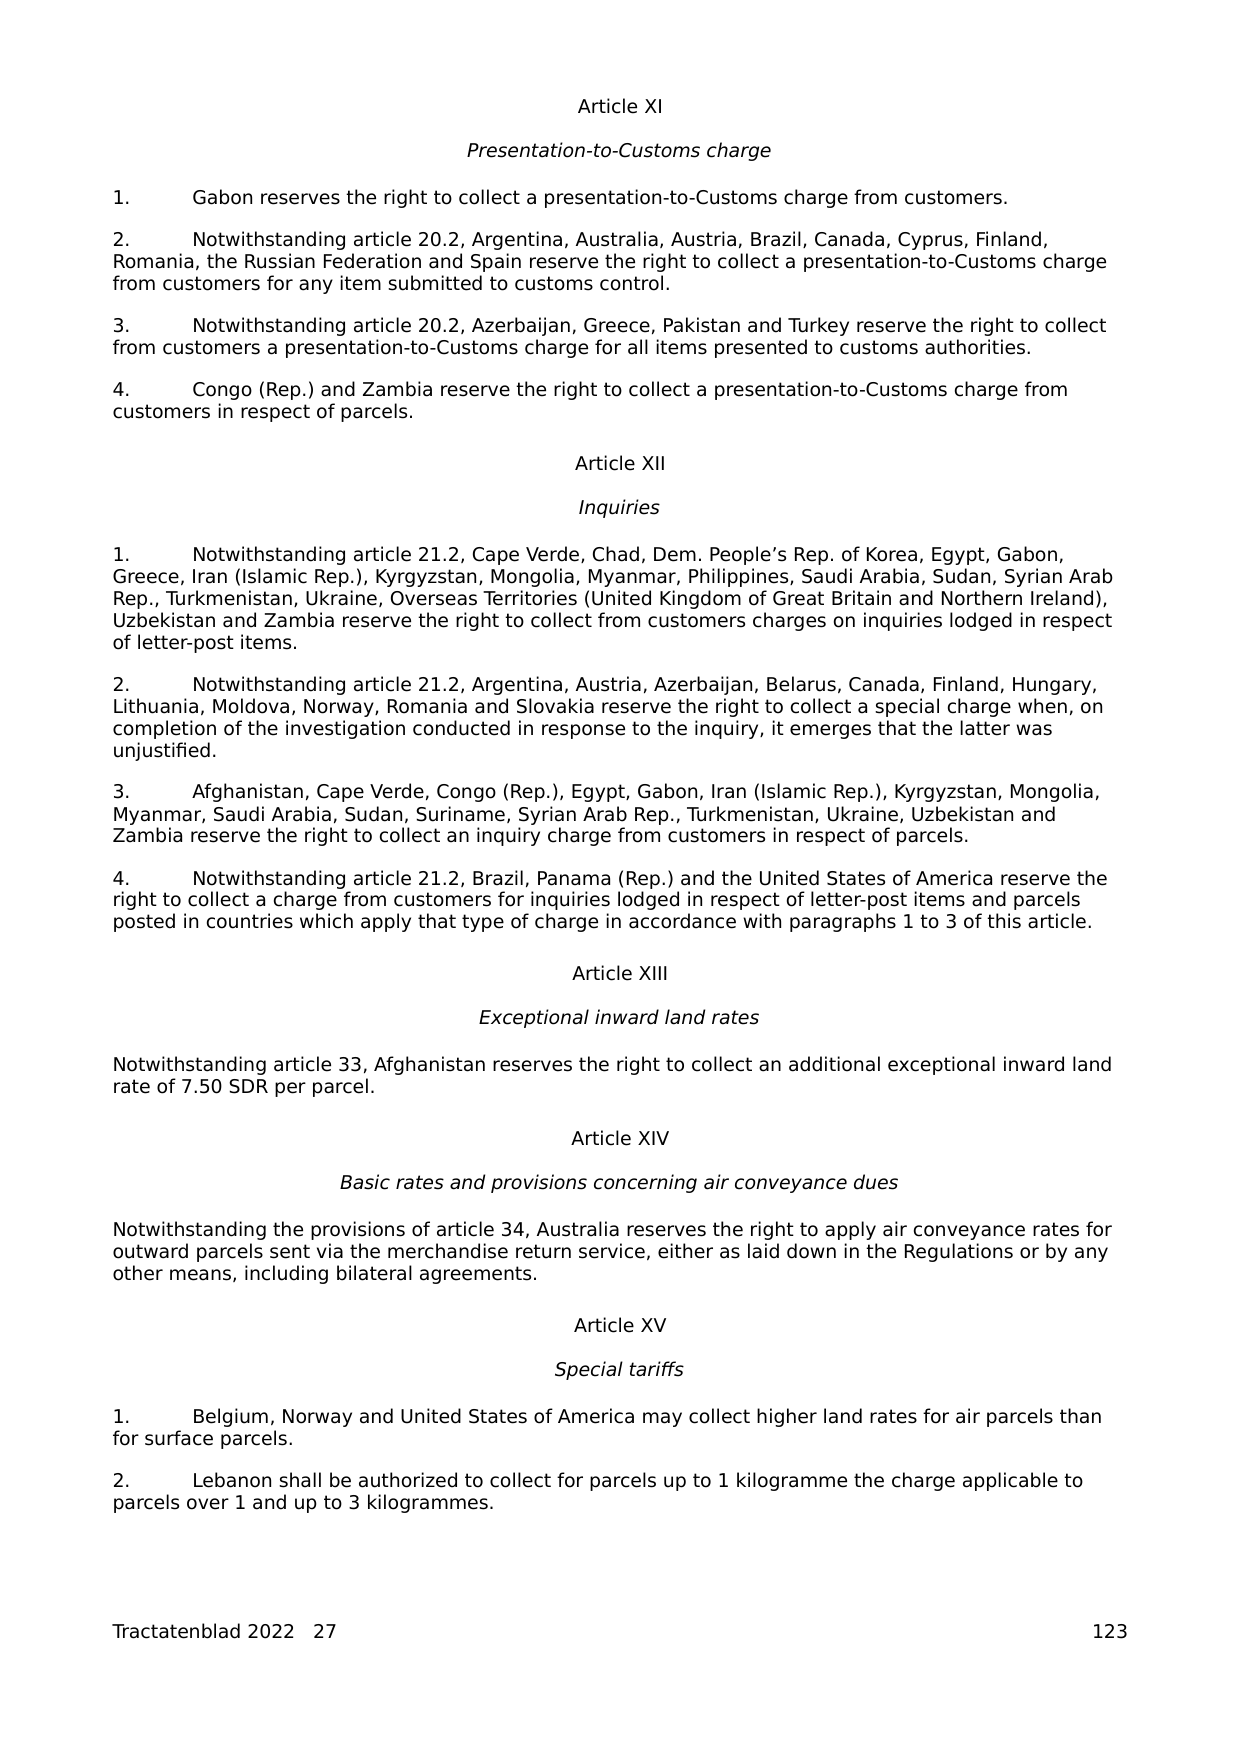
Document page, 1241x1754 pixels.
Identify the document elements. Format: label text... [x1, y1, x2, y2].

text 2. Notwithstanding article 21.2, Argentina, Austria, Azerbaijan, Belarus, Canada, Finland, Hungary, Lithuania, Moldova, Norway, Romania and Slovakia reserve the right to collect a special charge when, on completion of the investigation conducted in response to the inquiry, it emerges that the latter was unjustified. [112, 673, 1128, 761]
subtitle Article XIV Basic rates and provisions concerning air conveyance dues [112, 1128, 1128, 1194]
text 2. Notwithstanding article 20.2, Argentina, Australia, Austria, Brazil, Canada, Cyprus, Finland, Romania, the Russian Federation and Spain reserve the right to collect a presentation-to-Customs charge from customers for any item submitted to customs control. [112, 229, 1128, 295]
text 4. Congo (Rep.) and Zambia reserve the right to collect a presentation-to-Customs charge from customers in respect of parcels. [112, 379, 1128, 423]
text 3. Afghanistan, Cape Verde, Congo (Rep.), Egypt, Gabon, Iran (Islamic Rep.), Kyrgyzstan, Mongolia, Myanmar, Saudi Arabia, Sudan, Suriname, Syrian Arab Rep., Turkmenistan, Ukraine, Uzbekistan and Zambia reserve the right to collect an inquiry charge from customers in respect of parcels. [112, 781, 1128, 847]
subtitle Article XII Inquiries [112, 453, 1128, 519]
subtitle Article XIII Exceptional inward land rates [112, 963, 1128, 1029]
text 4. Notwithstanding article 21.2, Brazil, Panama (Rep.) and the United States of America reserve the right to collect a charge from customers for inquiries lodged in respect of letter-post items and parcels posted in countries which apply that type of charge in accordance with paragraphs 1 to 3 of this article. [112, 867, 1128, 933]
text 1. Notwithstanding article 21.2, Cape Verde, Chad, Dem. People’s Rep. of Korea, Egypt, Gabon, Greece, Iran (Islamic Rep.), Kyrgyzstan, Mongolia, Myanmar, Philippines, Saudi Arabia, Sudan, Syrian Arab Rep., Turkmenistan, Ukraine, Overseas Territories (United Kingdom of Great Britain and Northern Ireland), Uzbekistan and Zambia reserve the right to collect from customers charges on inquiries lodged in respect of letter-post items. [112, 544, 1128, 653]
text 1. Belgium, Norway and United States of America may collect higher land rates for air parcels than for surface parcels. [112, 1406, 1128, 1450]
text 2. Lebanon shall be authorized to collect for parcels up to 1 kilogramme the charge applicable to parcels over 1 and up to 3 kilogrammes. [112, 1470, 1128, 1514]
subtitle Article XI Presentation-to-Customs charge [112, 96, 1128, 162]
text 1. Gabon reserves the right to collect a presentation-to-Customs charge from customers. [112, 187, 1128, 209]
text 3. Notwithstanding article 20.2, Azerbaijan, Greece, Pakistan and Turkey reserve the right to collect from customers a presentation-to-Customs charge for all items presented to customs authorities. [112, 315, 1128, 359]
subtitle Article XV Special tariffs [112, 1315, 1128, 1381]
text Notwithstanding article 33, Afghanistan reserves the right to collect an additional exceptional inward land rate of 7.50 SDR per parcel. [112, 1054, 1128, 1098]
text Notwithstanding the provisions of article 34, Australia reserves the right to apply air conveyance rates for outward parcels sent via the merchandise return service, either as laid down in the Regulations or by any other means, including bilateral agreements. [112, 1219, 1128, 1285]
